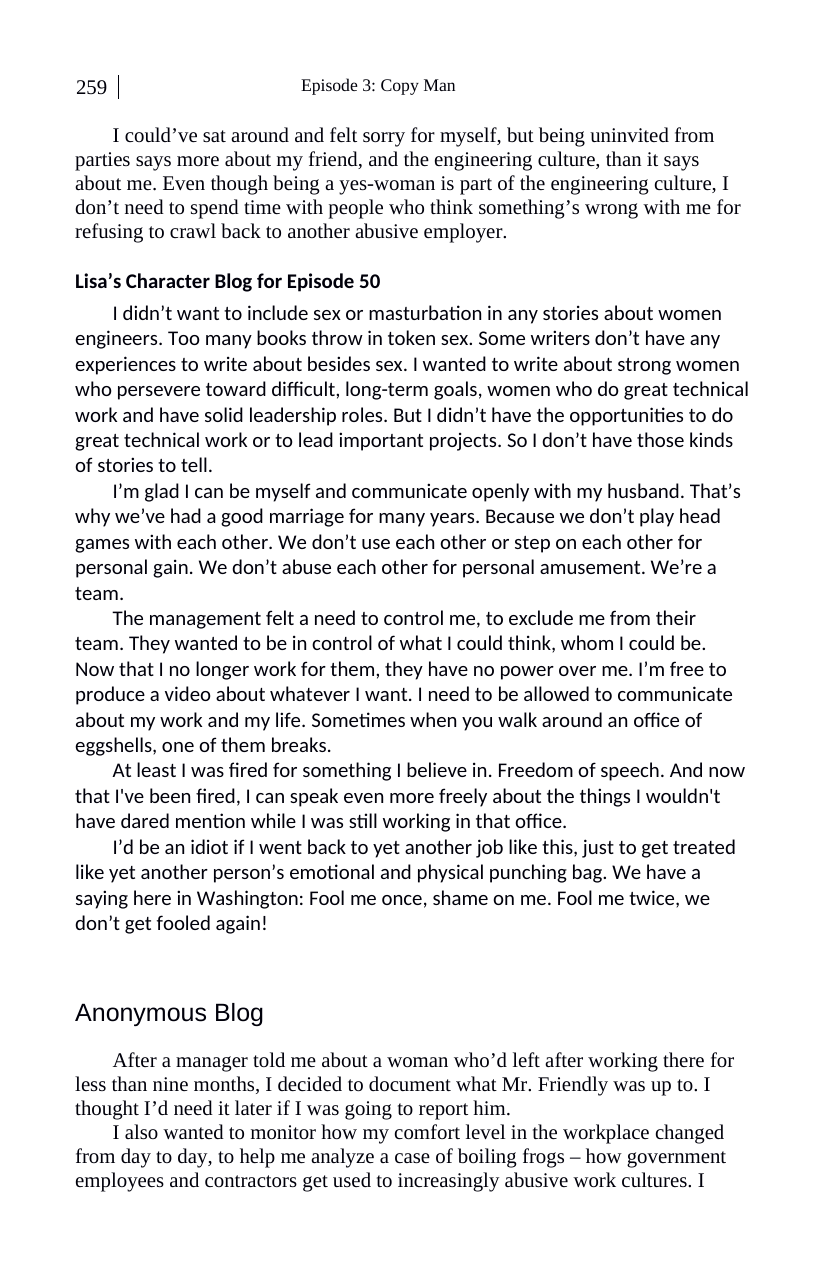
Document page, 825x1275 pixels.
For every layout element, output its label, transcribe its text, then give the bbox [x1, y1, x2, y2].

text I’d be an idiot if I went back to yet another job like this, just to get treated like yet another person’s emotional and physical punching bag. We have a saying here in Washington: Fool me once, shame on me. Fool me twice, we don’t get fooled again! [75, 834, 750, 936]
text I could’ve sat around and felt sorry for myself, but being uninvited from parties says more about my friend, and the engineering culture, than it says about me. Even though being a yes-woman is part of the engineering culture, I don’t need to spend time with people who think something’s wrong with me for refusing to crawl back to another abusive employer. [75, 123, 750, 243]
text I also wanted to monitor how my comfort level in the workplace changed from day to day, to help me analyze a case of boiling frogs – how government employees and contractors get used to increasingly abusive work cultures. I [75, 1120, 750, 1192]
text I’m glad I can be myself and communicate openly with my husband. That’s why we’ve had a good marriage for many years. Because we don’t play head games with each other. We don’t use each other or step on each other for personal gain. We don’t abuse each other for personal amusement. We’re a team. [75, 478, 750, 605]
subtitle Lisa’s Character Blog for Episode 50 [75, 268, 750, 294]
text The management felt a need to control me, to exclude me from their team. They wanted to be in control of what I could think, whom I could be. Now that I no longer work for them, they have no power over me. I’m free to produce a video about whatever I want. I need to be allowed to communicate about my work and my life. Sometimes when you walk around an office of eggshells, one of them breaks. [75, 605, 750, 758]
text I didn’t want to include sex or masturbation in any stories about women engineers. Too many books throw in token sex. Some writers don’t have any experiences to write about besides sex. I wanted to write about strong women who persevere toward difficult, long-term goals, women who do great technical work and have solid leadership roles. But I didn’t have the opportunities to do great technical work or to lead important projects. So I don’t have those kinds of stories to tell. [75, 300, 750, 478]
text After a manager told me about a woman who’d left after working there for less than nine months, I decided to document what Mr. Friendly was up to. I thought I’d need it later if I was going to report him. [75, 1048, 750, 1120]
subtitle Anonymous Blog [75, 998, 750, 1027]
text At least I was fired for something I believe in. Freedom of speech. And now that I've been fired, I can speak even more freely about the things I wouldn't have dared mention while I was still working in that office. [75, 758, 750, 834]
